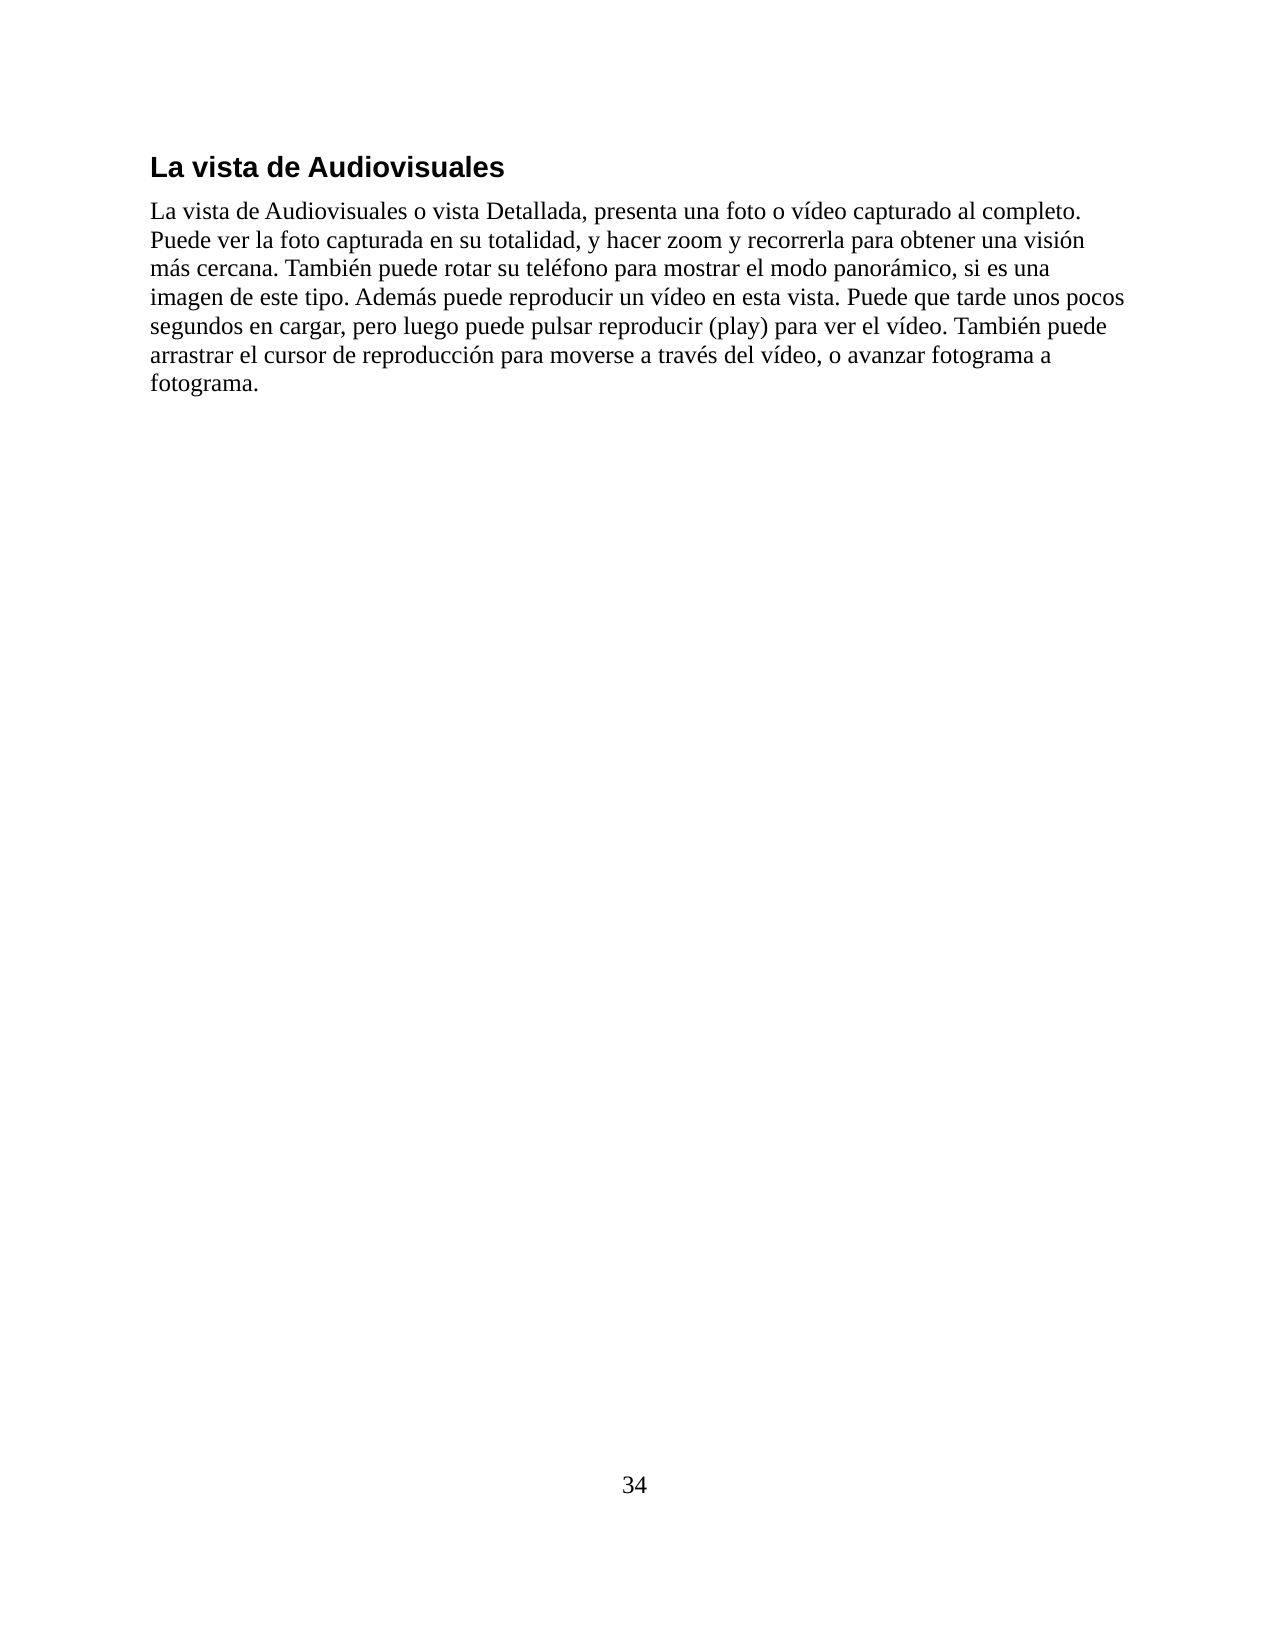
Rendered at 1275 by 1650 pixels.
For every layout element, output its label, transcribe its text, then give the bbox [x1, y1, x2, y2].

text La vista de Audiovisuales o vista Detallada, presenta una foto o vídeo capturado al completo. Puede ver la foto capturada en su totalidad, y hacer zoom y recorrerla para obtener una visión más cercana. También puede rotar su teléfono para mostrar el modo panorámico, si es una imagen de este tipo. Además puede reproducir un vídeo en esta vista. Puede que tarde unos pocos segundos en cargar, pero luego puede pulsar reproducir (play) para ver el vídeo. También puede arrastrar el cursor de reproducción para moverse a través del vídeo, o avanzar fotograma a fotograma. [150, 196, 1125, 397]
subtitle La vista de Audiovisuales [150, 150, 1125, 183]
